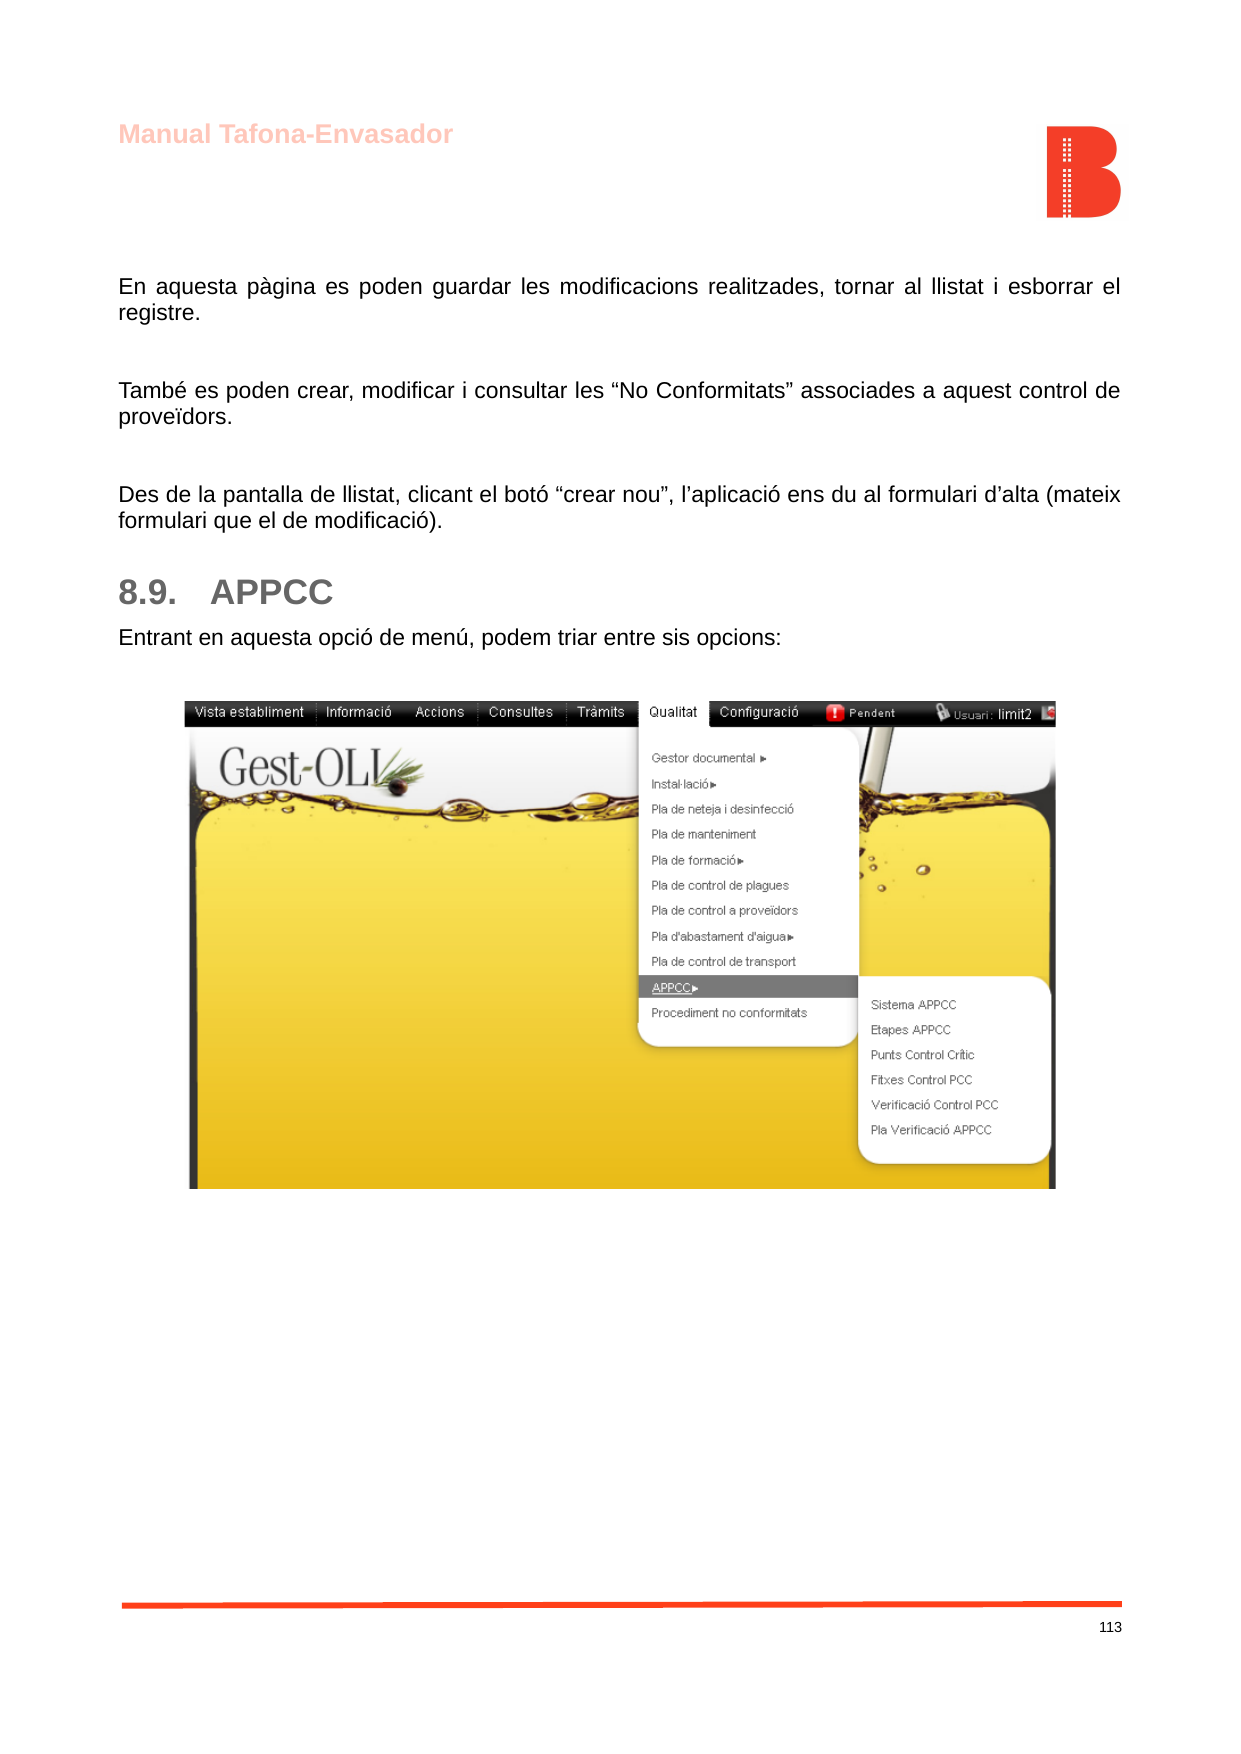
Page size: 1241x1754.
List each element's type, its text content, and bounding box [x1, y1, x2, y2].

text Des de la pantalla de llistat, clicant el botó “crear nou”, l’aplicació ens du al formulari d’alta (mateix formulari que el de modificació). [118, 481, 1122, 533]
picture [1036, 124, 1130, 221]
subtitle APPCC [118, 571, 1122, 612]
text Entrant en aquesta opció de menú, podem triar entre sis opcions: [118, 624, 1122, 651]
text En aquesta pàgina es poden guardar les modificacions realitzades, tornar al llistat i esborrar el registre. [118, 273, 1122, 325]
picture [184, 701, 1056, 1189]
text També es poden crear, modificar i consultar les “No Conformitats” associades a aquest control de proveïdors. [118, 377, 1122, 429]
